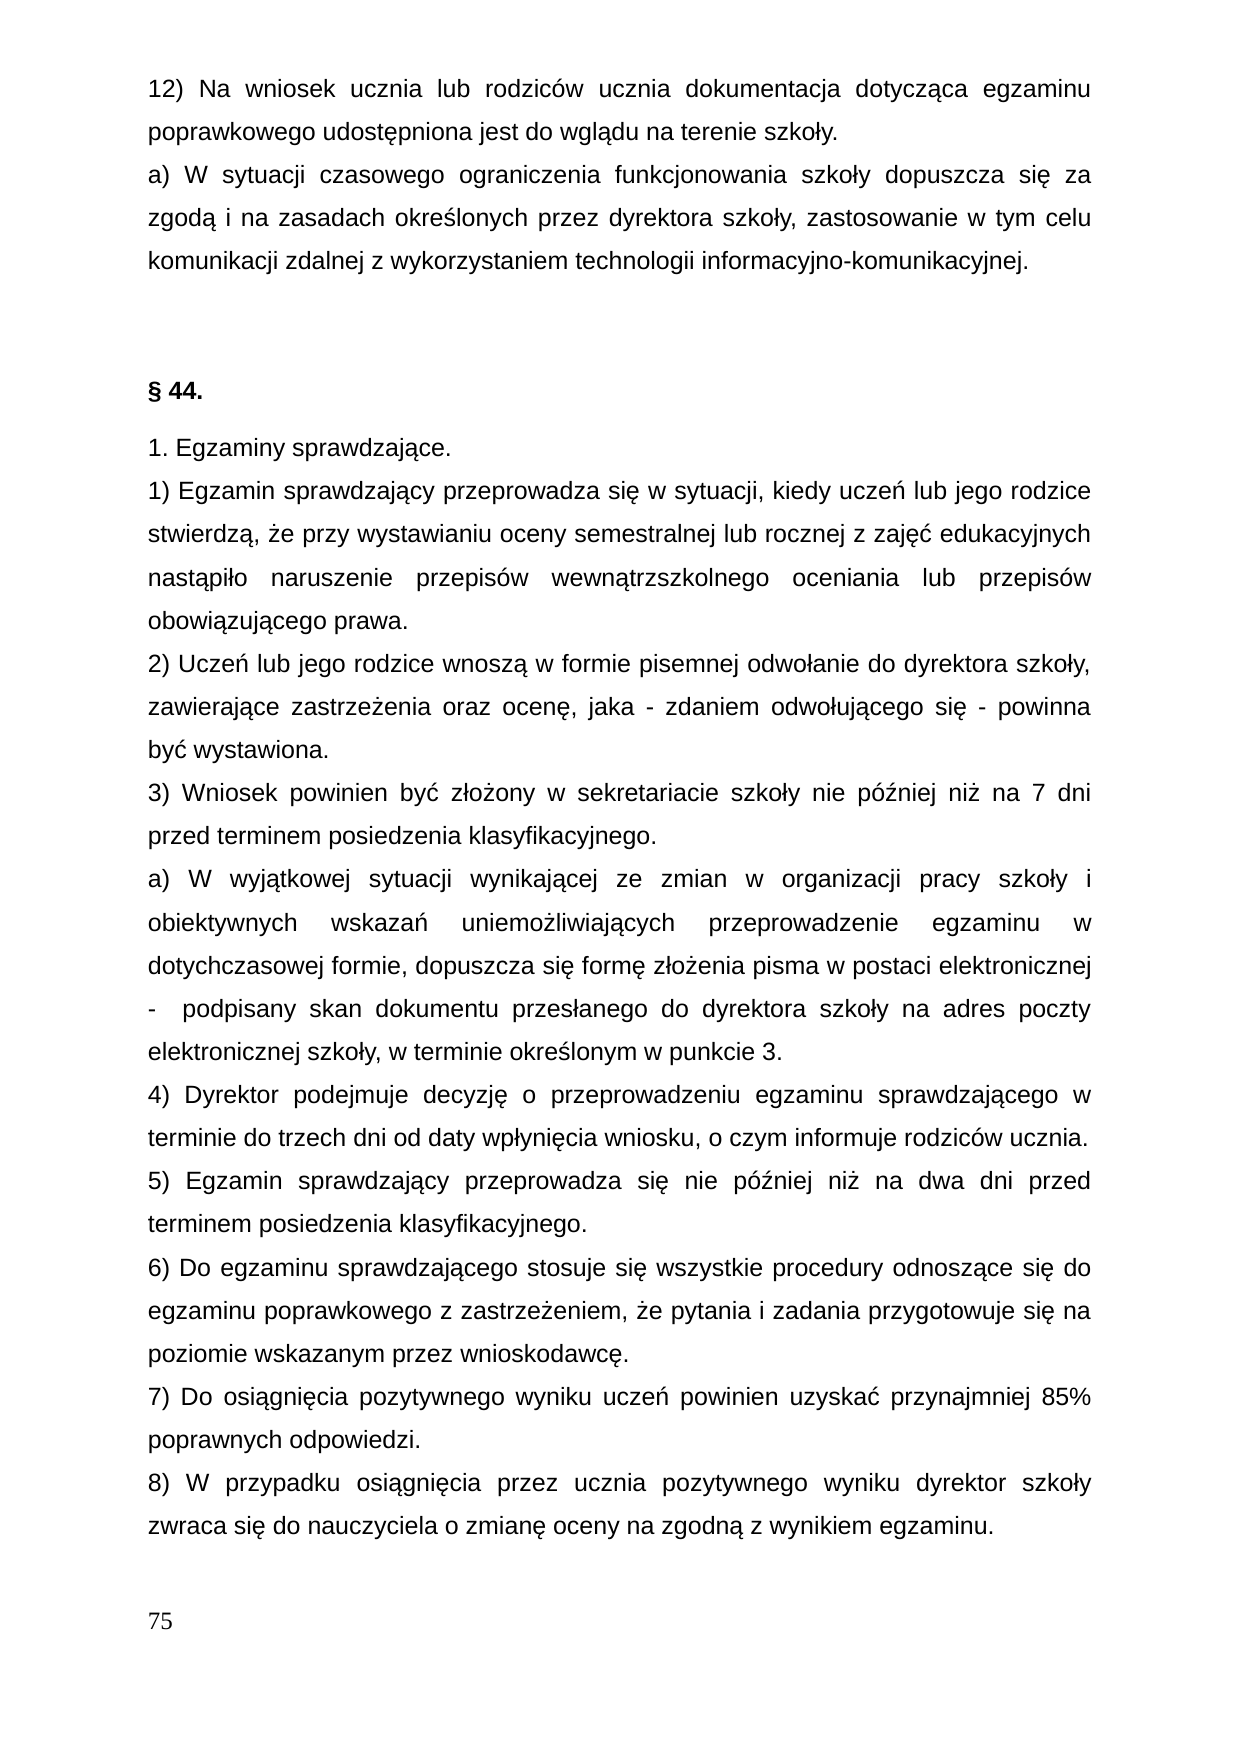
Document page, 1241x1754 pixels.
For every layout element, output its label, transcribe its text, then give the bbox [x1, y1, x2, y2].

text 12) Na wniosek ucznia lub rodziców ucznia dokumentacja dotycząca egzaminu poprawkowego udostępniona jest do wglądu na terenie szkoły. [148, 74, 1093, 146]
text 6) Do egzaminu sprawdzającego stosuje się wszystkie procedury odnoszące się do egzaminu poprawkowego z zastrzeżeniem, że pytania i zadania przygotowuje się na poziomie wskazanym przez wnioskodawcę. [148, 1252, 1093, 1367]
text § 44. [148, 376, 1093, 404]
text 1. Egzaminy sprawdzające. [148, 433, 1093, 462]
text 4) Dyrektor podejmuje decyzję o przeprowadzeniu egzaminu sprawdzającego w terminie do trzech dni od daty wpłynięcia wniosku, o czym informuje rodziców ucznia. [148, 1080, 1093, 1152]
text 7) Do osiągnięcia pozytywnego wyniku uczeń powinien uzyskać przynajmniej 85% poprawnych odpowiedzi. [148, 1382, 1093, 1454]
text 8) W przypadku osiągnięcia przez ucznia pozytywnego wyniku dyrektor szkoły zwraca się do nauczyciela o zmianę oceny na zgodną z wynikiem egzaminu. [148, 1468, 1093, 1540]
text 5) Egzamin sprawdzający przeprowadza się nie później niż na dwa dni przed terminem posiedzenia klasyfikacyjnego. [148, 1166, 1093, 1238]
text a) W wyjątkowej sytuacji wynikającej ze zmian w organizacji pracy szkoły i obiektywnych wskazań uniemożliwiających przeprowadzenie egzaminu w dotychczasowej formie, dopuszcza się formę złożenia pisma w postaci elektronicznej - podpisany skan dokumentu przesłanego do dyrektora szkoły na adres poczty elektronicznej szkoły, w terminie określonym w punkcie 3. [148, 864, 1093, 1066]
text 1) Egzamin sprawdzający przeprowadza się w sytuacji, kiedy uczeń lub jego rodzice stwierdzą, że przy wystawianiu oceny semestralnej lub rocznej z zajęć edukacyjnych nastąpiło naruszenie przepisów wewnątrzszkolnego oceniania lub przepisów obowiązującego prawa. [148, 476, 1093, 634]
text a) W sytuacji czasowego ograniczenia funkcjonowania szkoły dopuszcza się za zgodą i na zasadach określonych przez dyrektora szkoły, zastosowanie w tym celu komunikacji zdalnej z wykorzystaniem technologii informacyjno-komunikacyjnej. [148, 160, 1093, 275]
text 3) Wniosek powinien być złożony w sekretariacie szkoły nie później niż na 7 dni przed terminem posiedzenia klasyfikacyjnego. [148, 778, 1093, 850]
text 2) Uczeń lub jego rodzice wnoszą w formie pisemnej odwołanie do dyrektora szkoły, zawierające zastrzeżenia oraz ocenę, jaka - zdaniem odwołującego się - powinna być wystawiona. [148, 649, 1093, 764]
